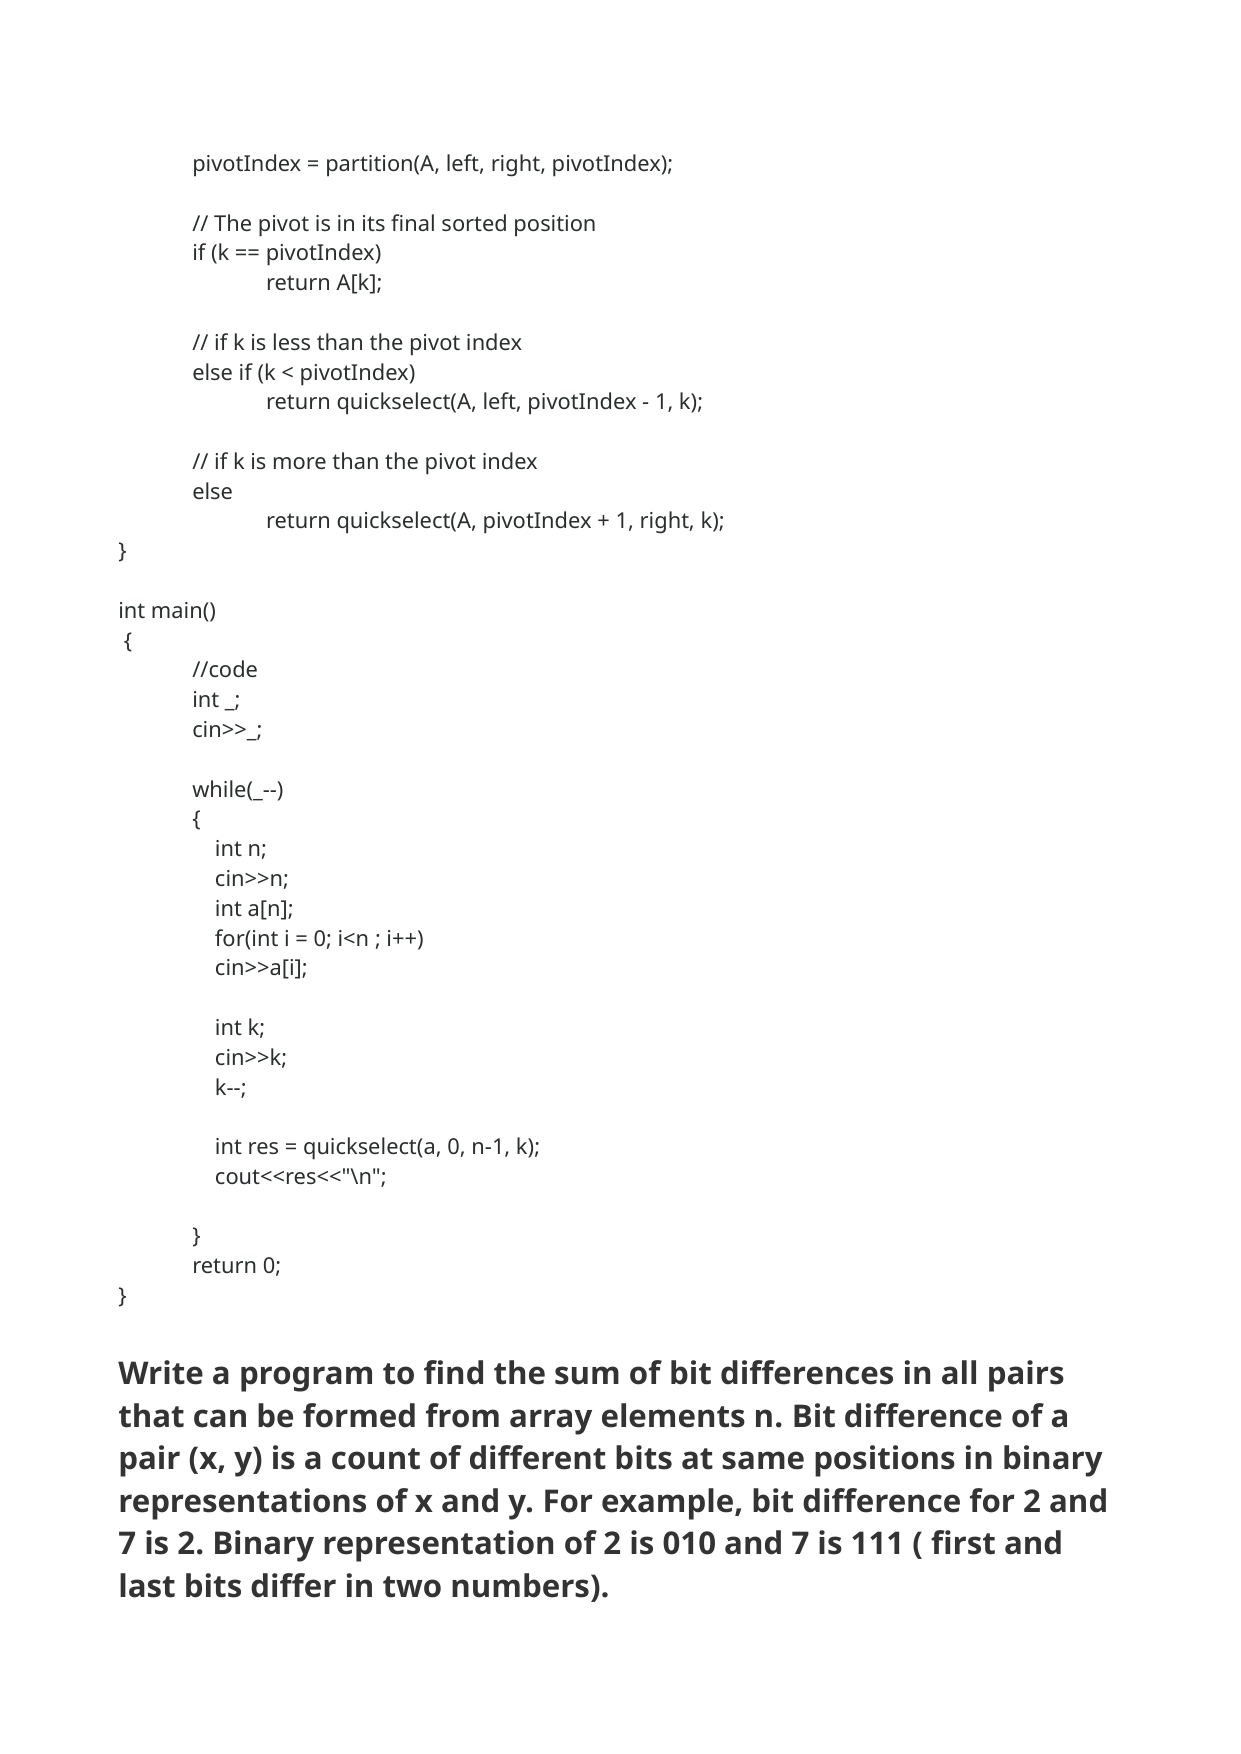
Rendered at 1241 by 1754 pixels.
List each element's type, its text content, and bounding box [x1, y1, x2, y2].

text for(int i = 0; i<n ; i++) [118, 922, 1122, 952]
text int k; [118, 1012, 1122, 1042]
text cin>>_; [118, 714, 1122, 744]
text return quickselect(A, pivotIndex + 1, right, k); [118, 505, 1122, 535]
text // The pivot is in its final sorted position [118, 207, 1122, 237]
text cin>>k; [118, 1042, 1122, 1071]
text // if k is more than the pivot index [118, 446, 1122, 476]
text } [118, 1220, 1122, 1250]
text } [118, 535, 1122, 565]
text return A[k]; [118, 267, 1122, 297]
text int a[n]; [118, 893, 1122, 922]
text //code [118, 654, 1122, 684]
text else if (k < pivotIndex) [118, 356, 1122, 386]
text } [118, 1280, 1122, 1310]
text if (k == pivotIndex) [118, 237, 1122, 267]
text cin>>a[i]; [118, 952, 1122, 982]
text return 0; [118, 1250, 1122, 1280]
text int res = quickselect(a, 0, n-1, k); [118, 1131, 1122, 1161]
text // if k is less than the pivot index [118, 327, 1122, 356]
text else [118, 476, 1122, 505]
text int n; [118, 833, 1122, 863]
text cout<<res<<"\n"; [118, 1161, 1122, 1191]
text Write a program to find the sum of bit differences in all pairs that can be formed from array elements n. Bit difference of a pair (x, y) is a count of different bits at same positions in binary representations of x and y. For example, bit difference for 2 and 7 is 2. Binary representation of 2 is 010 and 7 is 111 ( first and last bits differ in two numbers). [118, 1351, 1122, 1607]
text pivotIndex = partition(A, left, right, pivotIndex); [118, 148, 1122, 178]
text k--; [118, 1071, 1122, 1101]
text { [118, 624, 1122, 654]
text cin>>n; [118, 863, 1122, 893]
text { [118, 803, 1122, 833]
text int _; [118, 684, 1122, 714]
text return quickselect(A, left, pivotIndex - 1, k); [118, 386, 1122, 416]
text while(_--) [118, 773, 1122, 803]
text int main() [118, 595, 1122, 624]
